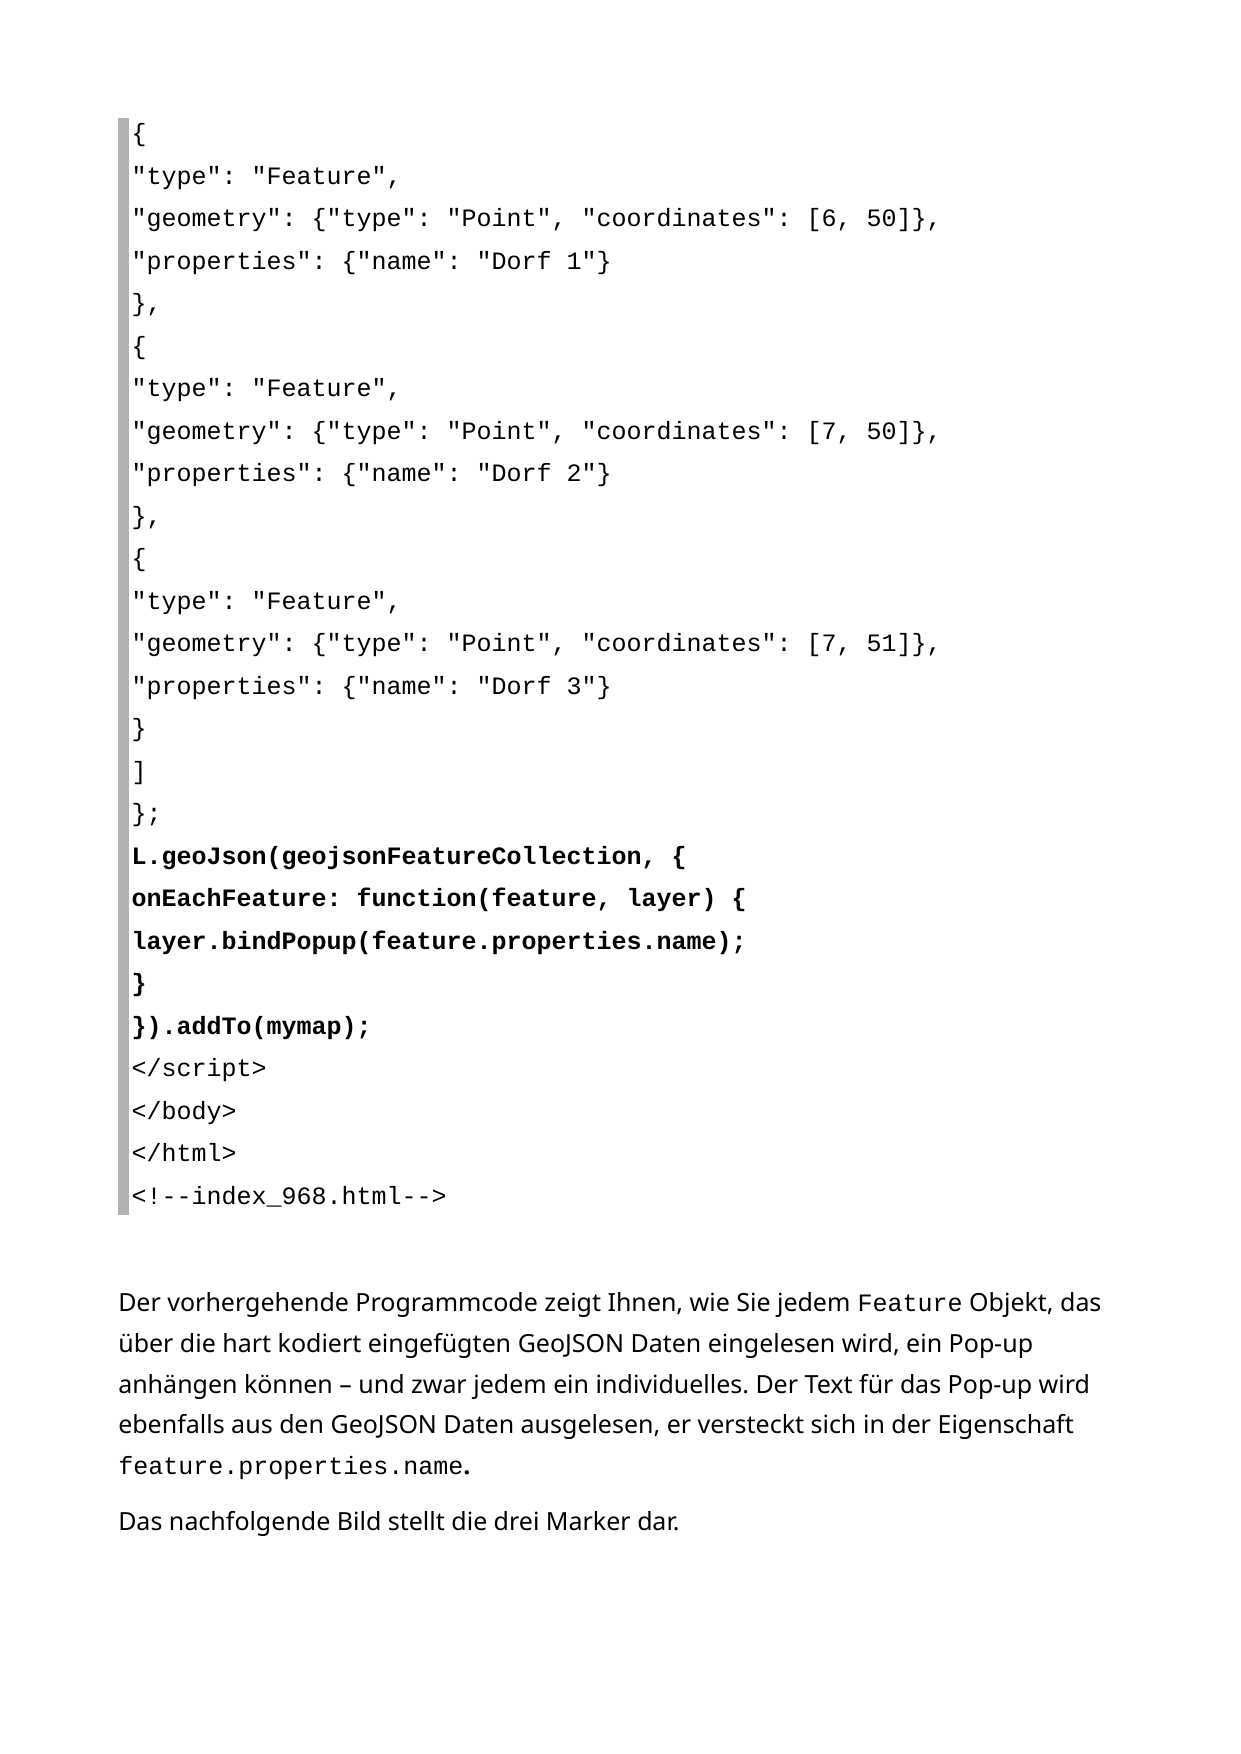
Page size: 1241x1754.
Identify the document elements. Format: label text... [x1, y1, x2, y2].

text "geometry": {"type": "Point", "coordinates": [6, 50]}, [129, 203, 1122, 234]
text "geometry": {"type": "Point", "coordinates": [7, 50]}, [129, 416, 1122, 447]
text "type": "Feature", [129, 586, 1122, 617]
text "properties": {"name": "Dorf 2"} [129, 458, 1122, 489]
text Der vorhergehende Programmcode zeigt Ihnen, wie Sie jedem Feature Objekt, das über die hart kodiert eingefügten GeoJSON Daten eingelesen wird, ein Pop-up anhängen können – und zwar jedem ein individuelles. Der Text für das Pop-up wird ebenfalls aus den GeoJSON Daten ausgelesen, er versteckt sich in der Eigenschaft feature.properties.name. [118, 1284, 1122, 1482]
text "type": "Feature", [129, 161, 1122, 192]
text <!--index_968.html--> [129, 1181, 1122, 1215]
text }; [129, 798, 1122, 829]
text Das nachfolgende Bild stellt die drei Marker dar. [118, 1503, 1122, 1538]
text { [129, 543, 1122, 574]
text </script> [129, 1053, 1122, 1084]
text </body> [129, 1096, 1122, 1127]
text layer.bindPopup(feature.properties.name); [129, 926, 1122, 957]
text "properties": {"name": "Dorf 1"} [129, 246, 1122, 277]
text ] [129, 756, 1122, 787]
text }, [129, 288, 1122, 319]
text onEachFeature: function(feature, layer) { [129, 883, 1122, 914]
text { [129, 118, 1122, 149]
text "type": "Feature", [129, 373, 1122, 404]
text L.geoJson(geojsonFeatureCollection, { [129, 841, 1122, 872]
text } [129, 713, 1122, 744]
text { [129, 331, 1122, 362]
text "geometry": {"type": "Point", "coordinates": [7, 51]}, [129, 628, 1122, 659]
text "properties": {"name": "Dorf 3"} [129, 671, 1122, 702]
text }, [129, 501, 1122, 532]
text }).addTo(mymap); [129, 1011, 1122, 1042]
text } [129, 968, 1122, 999]
text </html> [129, 1138, 1122, 1169]
